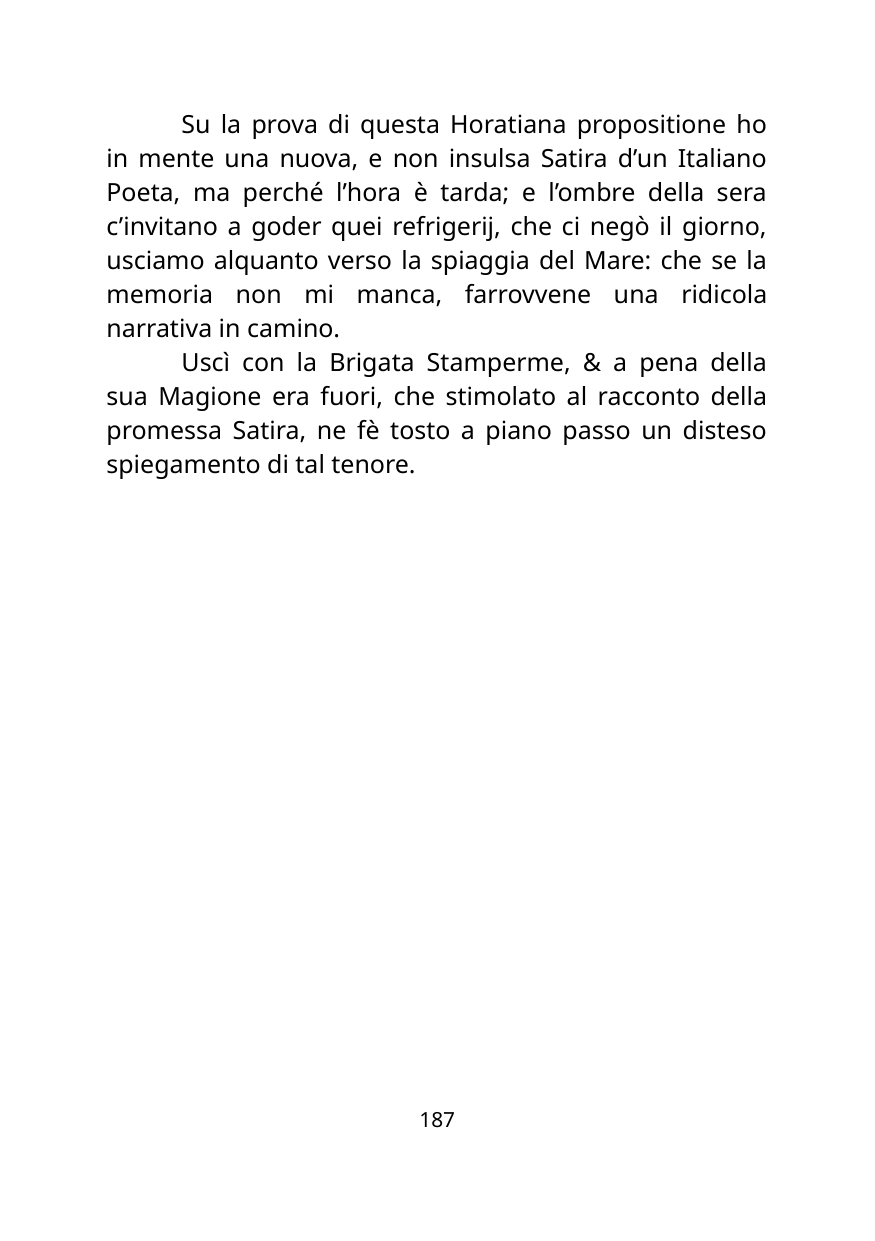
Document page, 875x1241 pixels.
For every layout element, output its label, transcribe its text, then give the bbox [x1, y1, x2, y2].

text Uscì con la Brigata Stamperme, & a pena della sua Magione era fuori, che stimolato al racconto della promessa Satira, ne fè tosto a piano passo un disteso spiegamento di tal tenore. [106, 345, 768, 481]
text Su la prova di questa Horatiana propositione ho in mente una nuova, e non insulsa Satira d’un Italiano Poeta, ma perché l’hora è tarda; e l’ombre della sera c’invitano a goder quei refrigerij, che ci negò il giorno, usciamo alquanto verso la spiaggia del Mare: che se la memoria non mi manca, farrovvene una ridicola narrativa in camino. [106, 106, 768, 345]
